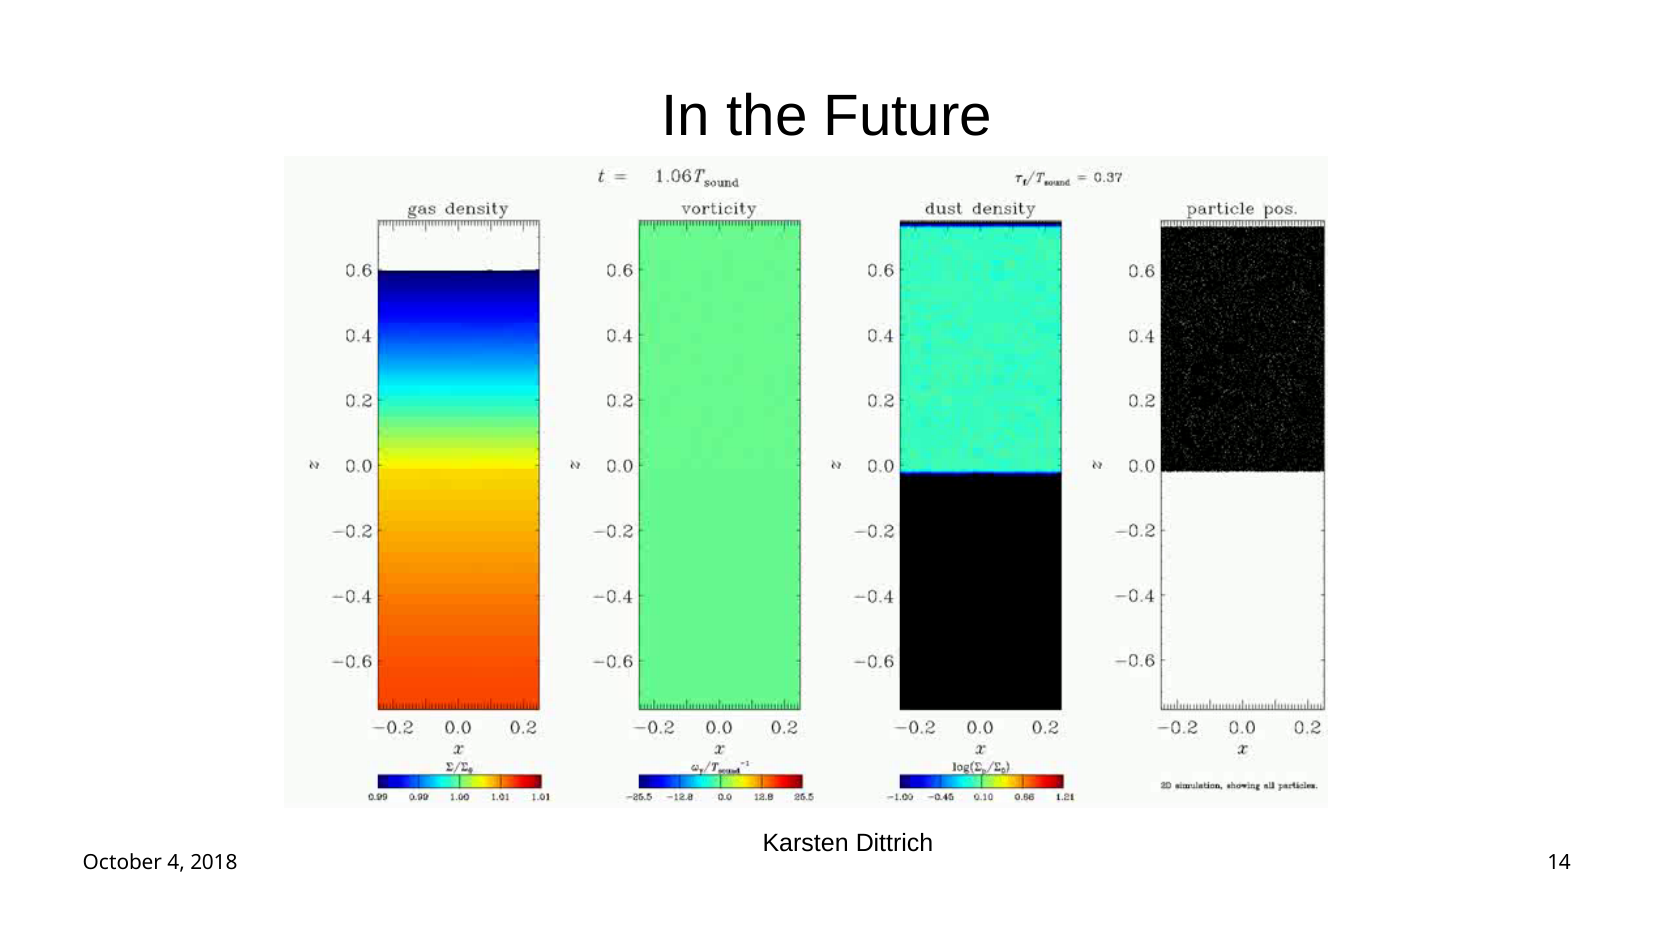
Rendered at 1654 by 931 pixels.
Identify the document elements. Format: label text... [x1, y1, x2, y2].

text_box Karsten Dittrich [747, 820, 957, 869]
text_box [283, 155, 1329, 809]
title In the Future [83, 37, 1572, 193]
